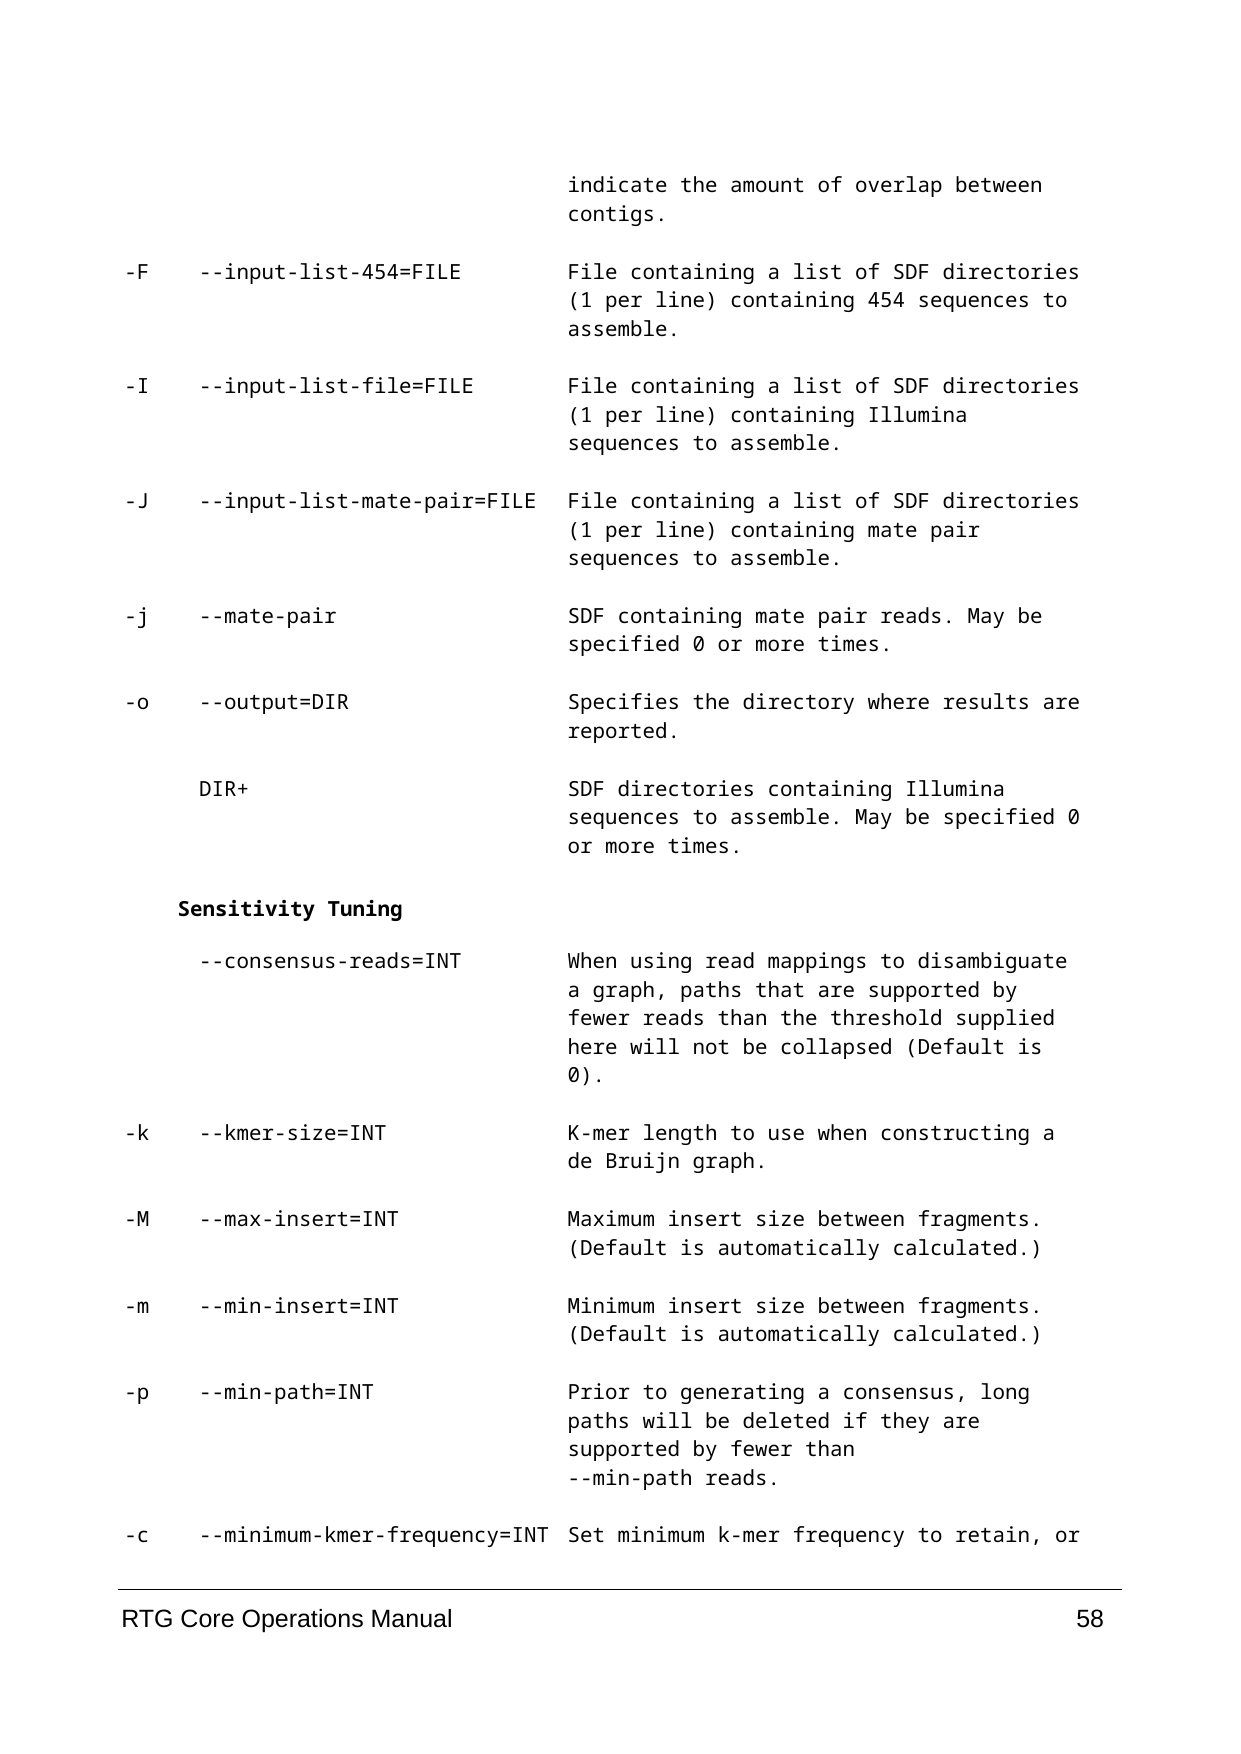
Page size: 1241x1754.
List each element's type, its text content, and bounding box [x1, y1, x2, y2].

table_cell Specifies the directory where results are reported. [561, 676, 1093, 762]
table_cell --minimum-kmer-frequency=INT [193, 1509, 561, 1549]
table_cell DIR+ [193, 762, 561, 877]
table_header --consensus-reads=INT [193, 935, 561, 1106]
table_cell Prior to generating a consensus, long paths will be deleted if they are supported by fewer than --min-path reads. [561, 1366, 1093, 1509]
table_cell --max-insert=INT [193, 1193, 561, 1279]
table_cell [118, 159, 193, 245]
table_cell Set minimum k-mer frequency to retain, or [561, 1509, 1093, 1549]
table_cell File containing a list of SDF directories (1 per line) containing Illumina sequences to assemble. [561, 360, 1093, 474]
table_cell --input-list-454=FILE [193, 245, 561, 360]
table_cell -I [118, 360, 193, 474]
table_cell -m [118, 1279, 193, 1366]
table_cell K-mer length to use when constructing a de Bruijn graph. [561, 1106, 1093, 1193]
table_cell File containing a list of SDF directories (1 per line) containing mate pair sequences to assemble. [561, 475, 1093, 589]
table_cell -J [118, 475, 193, 589]
table_cell -k [118, 1106, 193, 1193]
table_cell [193, 159, 561, 245]
table_cell -c [118, 1509, 193, 1549]
table_cell --input-list-mate-pair=FILE [193, 475, 561, 589]
table_cell SDF containing mate pair reads. May be specified 0 or more times. [561, 589, 1093, 676]
table_cell --input-list-file=FILE [193, 360, 561, 474]
table_cell --output=DIR [193, 676, 561, 762]
table_cell --mate-pair [193, 589, 561, 676]
table_cell -p [118, 1366, 193, 1509]
table_cell SDF directories containing Illumina sequences to assemble. May be specified 0 or more times. [561, 762, 1093, 877]
table_cell Maximum insert size between fragments. (Default is automatically calculated.) [561, 1193, 1093, 1279]
table_header When using read mappings to disambiguate a graph, paths that are supported by fewer reads than the threshold supplied here will not be collapsed (Default is 0). [561, 935, 1093, 1106]
text Sensitivity Tuning [177, 894, 1122, 923]
table_cell --min-insert=INT [193, 1279, 561, 1366]
table_cell indicate the amount of overlap between contigs. [561, 159, 1093, 245]
table_cell -j [118, 589, 193, 676]
table_cell File containing a list of SDF directories (1 per line) containing 454 sequences to assemble. [561, 245, 1093, 360]
table_cell Minimum insert size between fragments. (Default is automatically calculated.) [561, 1279, 1093, 1366]
table_cell --kmer-size=INT [193, 1106, 561, 1193]
table_header [118, 935, 193, 1106]
table_cell -M [118, 1193, 193, 1279]
table_cell --min-path=INT [193, 1366, 561, 1509]
table_cell -F [118, 245, 193, 360]
table_cell -o [118, 676, 193, 762]
table_cell [118, 762, 193, 877]
